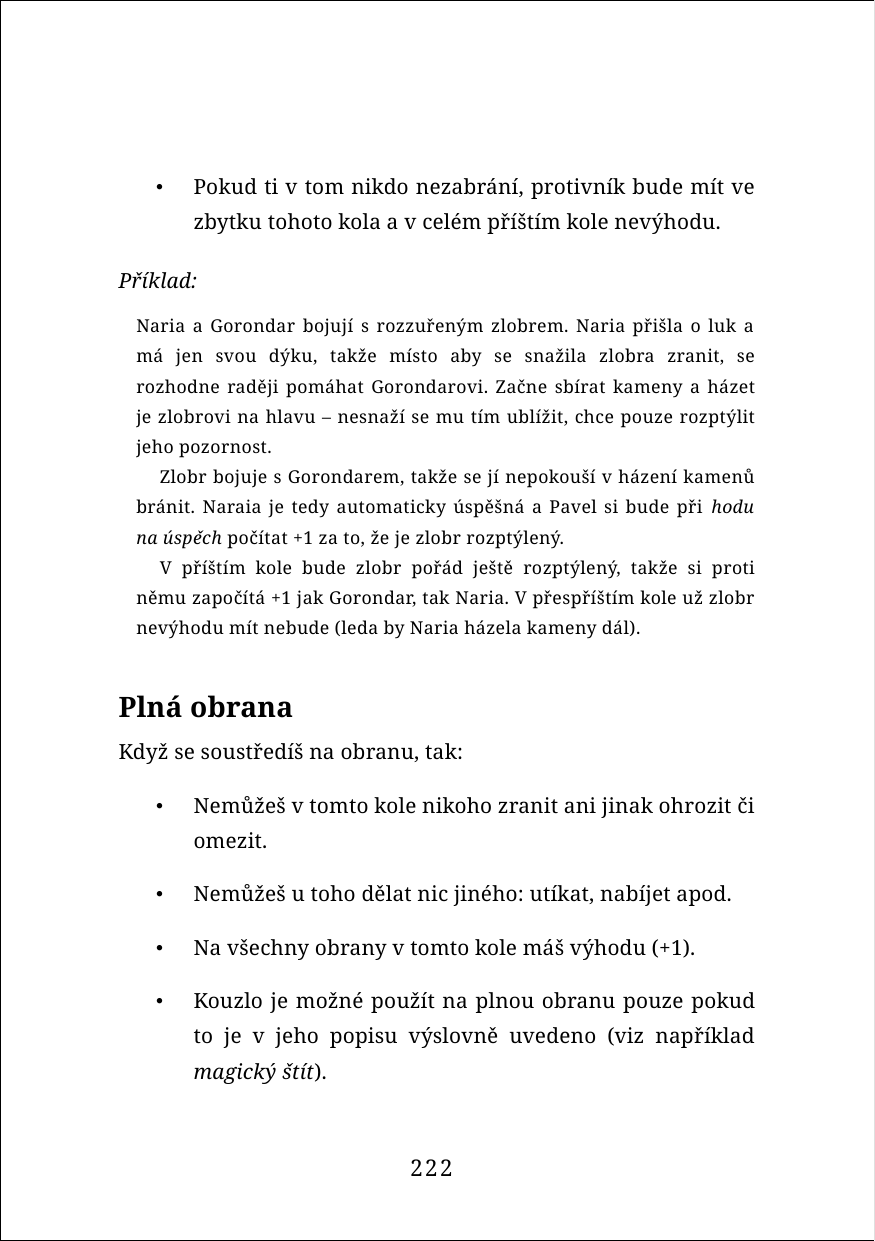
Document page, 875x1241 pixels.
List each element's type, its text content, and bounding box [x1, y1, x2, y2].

list Nemůžeš v tomto kole nikoho zranit ani jinak ohrozit či omezit. [156, 791, 756, 855]
text Naria a Gorondar bojují s rozzuřeným zlobrem. Naria přišla o luk a má jen svou dýku, takže místo aby se snažila zlobra zranit, se rozhodne raději pomáhat Gorondarovi. Začne sbírat kameny a házet je zlobrovi na hlavu – nesnaží se mu tím ublížit, chce pouze rozptýlit jeho pozornost. Zlobr bojuje s Gorondarem, takže se jí nepokouší v házení kamenů bránit. Naraia je tedy automaticky úspěšná a Pavel si bude při hodu na úspěch počítat +1 za to, že je zlobr rozptýlený. V příštím kole bude zlobr pořád ještě rozptýlený, takže si proti němu započítá +1 jak Gorondar, tak Naria. V přespříštím kole už zlobr nevýhodu mít nebude (leda by Naria házela kameny dál). [136, 314, 756, 640]
text Příklad: [118, 266, 756, 295]
list Kouzlo je možné použít na plnou obranu pouze pokud to je v jeho popisu výslovně uvedeno (viz například magický štít). [156, 986, 756, 1085]
list Pokud ti v tom nikdo nezabrání, protivník bude mít ve zbytku tohoto kola a v celém příštím kole nevýhodu. [156, 172, 756, 236]
list Na všechny obrany v tomto kole máš výhodu (+1). [156, 933, 756, 961]
subtitle Plná obrana [118, 687, 756, 726]
text Když se soustředíš na obranu, tak: [118, 737, 756, 766]
list Nemůžeš u toho dělat nic jiného: utíkat, nabíjet apod. [156, 879, 756, 908]
